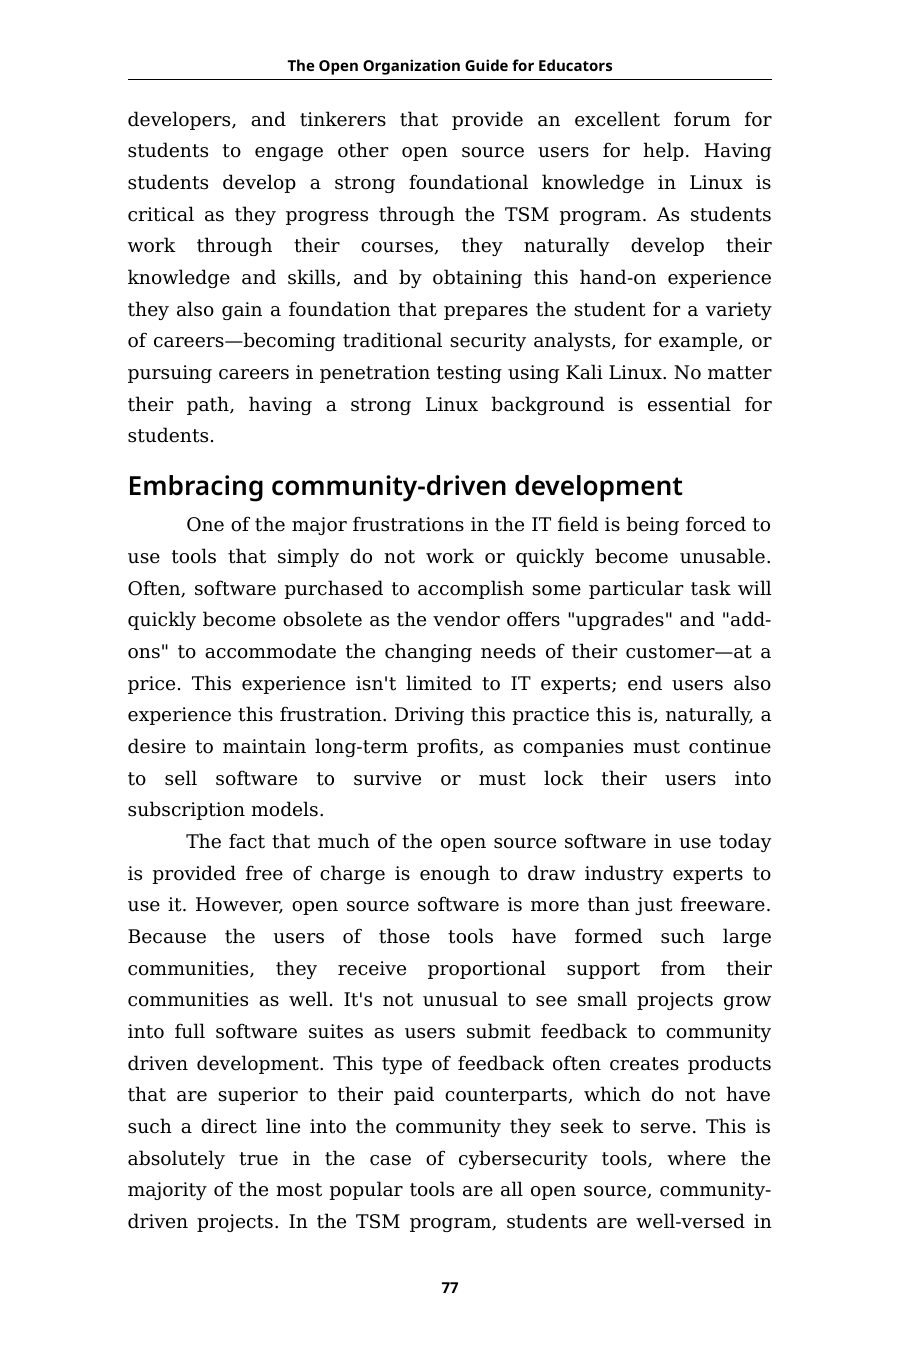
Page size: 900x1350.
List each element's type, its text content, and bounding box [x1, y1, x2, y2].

text The fact that much of the open source software in use today is provided free of charge is enough to draw industry experts to use it. However, open source software is more than just freeware. Because the users of those tools have formed such large communities, they receive proportional support from their communities as well. It's not unusual to see small projects grow into full software suites as users submit feedback to community driven development. This type of feedback often creates products that are superior to their paid counterparts, which do not have such a direct line into the community they seek to serve. This is absolutely true in the case of cybersecurity tools, where the majority of the most popular tools are all open source, community-driven projects. In the TSM program, students are well-versed in [127, 831, 772, 1233]
text developers, and tinkerers that provide an excellent forum for students to engage other open source users for help. Having students develop a strong foundational knowledge in Linux is critical as they progress through the TSM program. As students work through their courses, they naturally develop their knowledge and skills, and by obtaining this hand-on experience they also gain a foundation that prepares the student for a variety of careers—becoming traditional security analysts, for example, or pursuing careers in penetration testing using Kali Linux. No matter their path, having a strong Linux background is essential for students. [127, 109, 772, 447]
text One of the major frustrations in the IT field is being forced to use tools that simply do not work or quickly become unusable. Often, software purchased to accomplish some particular task will quickly become obsolete as the vendor offers "upgrades" and "add-ons" to accommodate the changing needs of their customer—at a price. This experience isn't limited to IT experts; end users also experience this frustration. Driving this practice this is, naturally, a desire to maintain long-term profits, as companies must continue to sell software to survive or must lock their users into subscription models. [127, 514, 772, 821]
subtitle Embracing community-driven development [127, 472, 772, 502]
